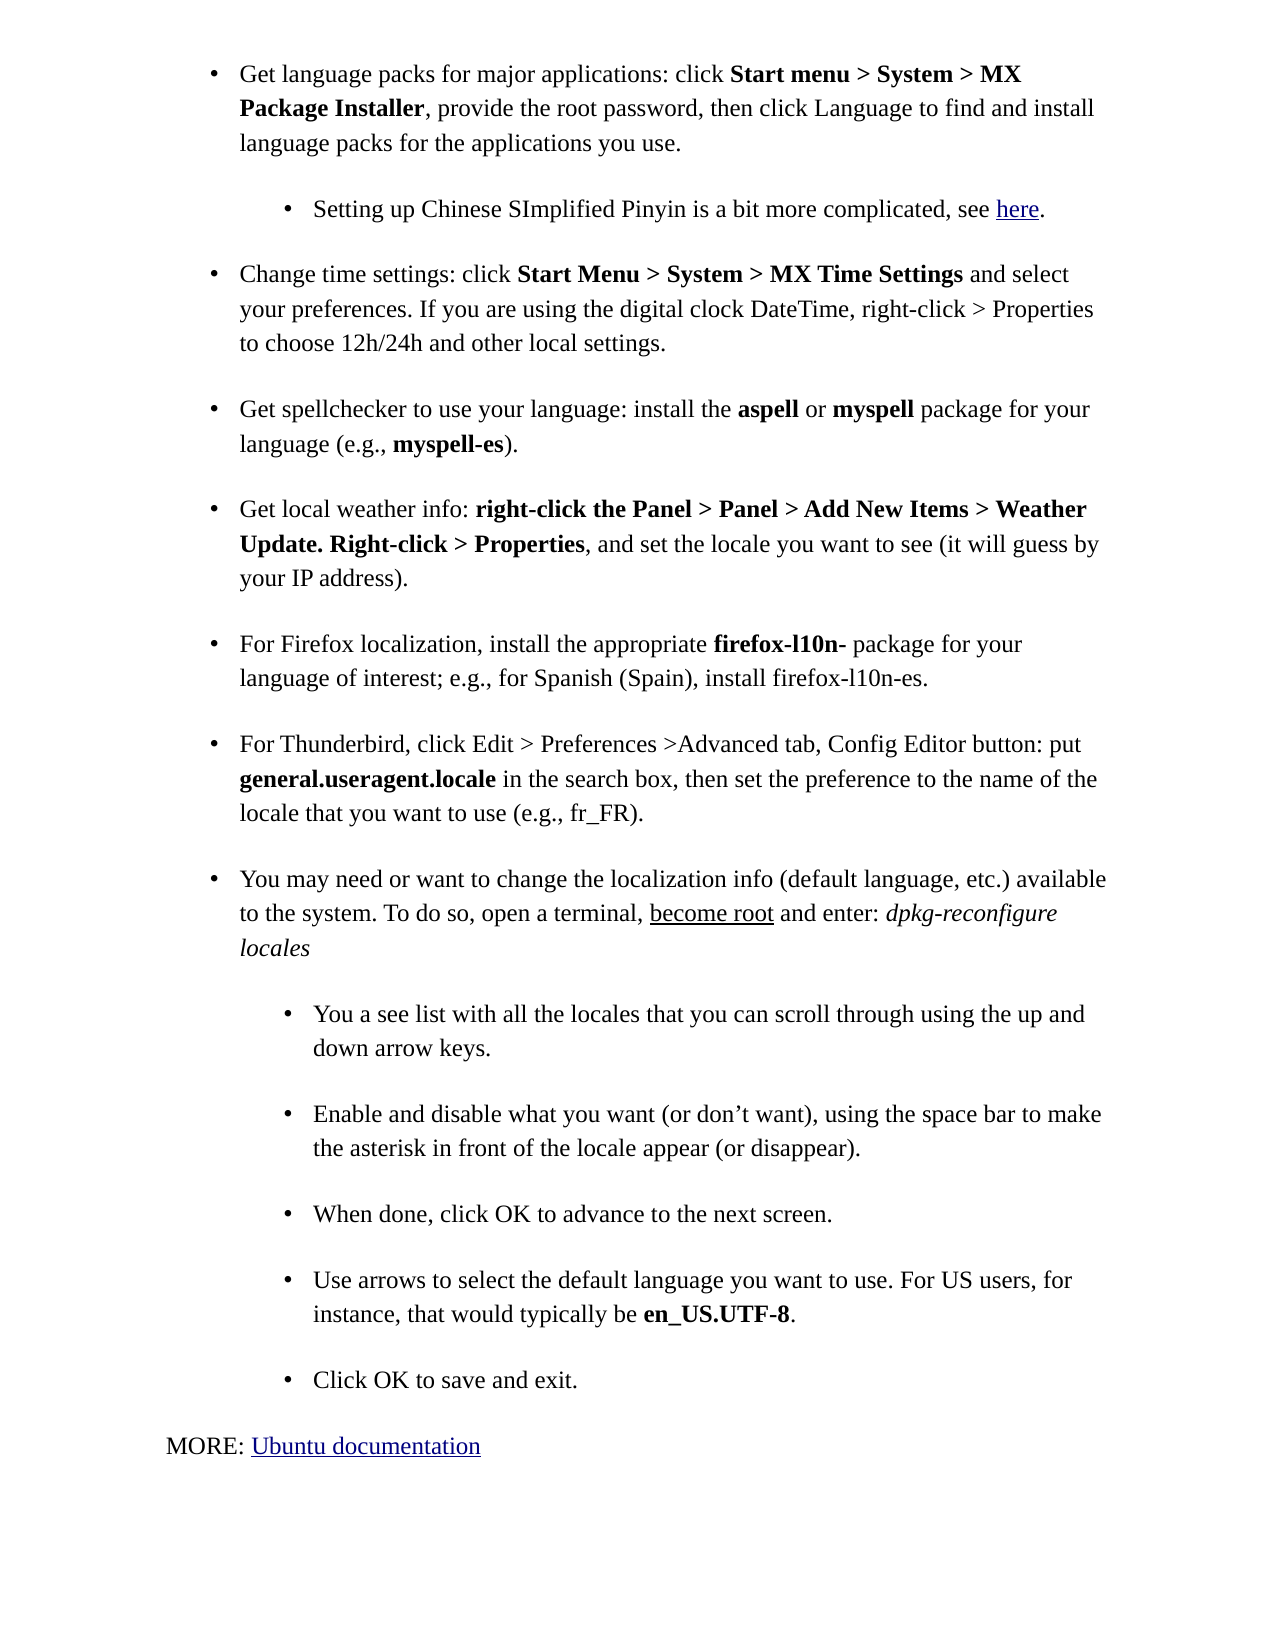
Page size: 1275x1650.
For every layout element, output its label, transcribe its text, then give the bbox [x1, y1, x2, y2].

list For Firefox localization, install the appropriate firefox-l10n- package for your language of interest; e.g., for Spanish (Spain), install firefox-l10n-es. [210, 629, 1109, 692]
list Get spellchecker to use your language: install the aspell or myspell package for your language (e.g., myspell-es). [210, 394, 1109, 457]
list Get language packs for major applications: click Start menu > System > MX Package Installer, provide the root password, then click Language to find and install language packs for the applications you use. [210, 59, 1109, 157]
text MORE: Ubuntu documentation [166, 1431, 1109, 1459]
list Change time settings: click Start Menu > System > MX Time Settings and select your preferences. If you are using the digital clock DateTime, right-click > Properties to choose 12h/24h and other local settings. [210, 259, 1109, 357]
list Get local weather info: right-click the Panel > Panel > Add New Items > Weather Update. Right-click > Properties, and set the locale you want to see (it will guess by your IP address). [210, 494, 1109, 592]
list Enable and disable what you want (or don’t want), using the space bar to make the asterisk in front of the locale appear (or disappear). [283, 1099, 1109, 1162]
list You may need or want to change the localization info (default language, etc.) available to the system. To do so, open a terminal, become root and enter: dpkg-reconfigure locales [210, 864, 1109, 962]
list Click OK to save and exit. [283, 1365, 1109, 1394]
list You a see list with all the locales that you can scroll through using the up and down arrow keys. [283, 999, 1109, 1062]
list For Thunderbird, click Edit > Preferences >Advanced tab, Config Editor button: put general.useragent.locale in the search box, then set the preference to the name of the locale that you want to use (e.g., fr_FR). [210, 729, 1109, 827]
list When done, click OK to advance to the next screen. [283, 1199, 1109, 1228]
list Setting up Chinese SImplified Pinyin is a bit more complicated, see here. [283, 194, 1109, 222]
list Use arrows to select the default language you want to use. For US users, for instance, that would typically be en_US.UTF-8. [283, 1265, 1109, 1328]
